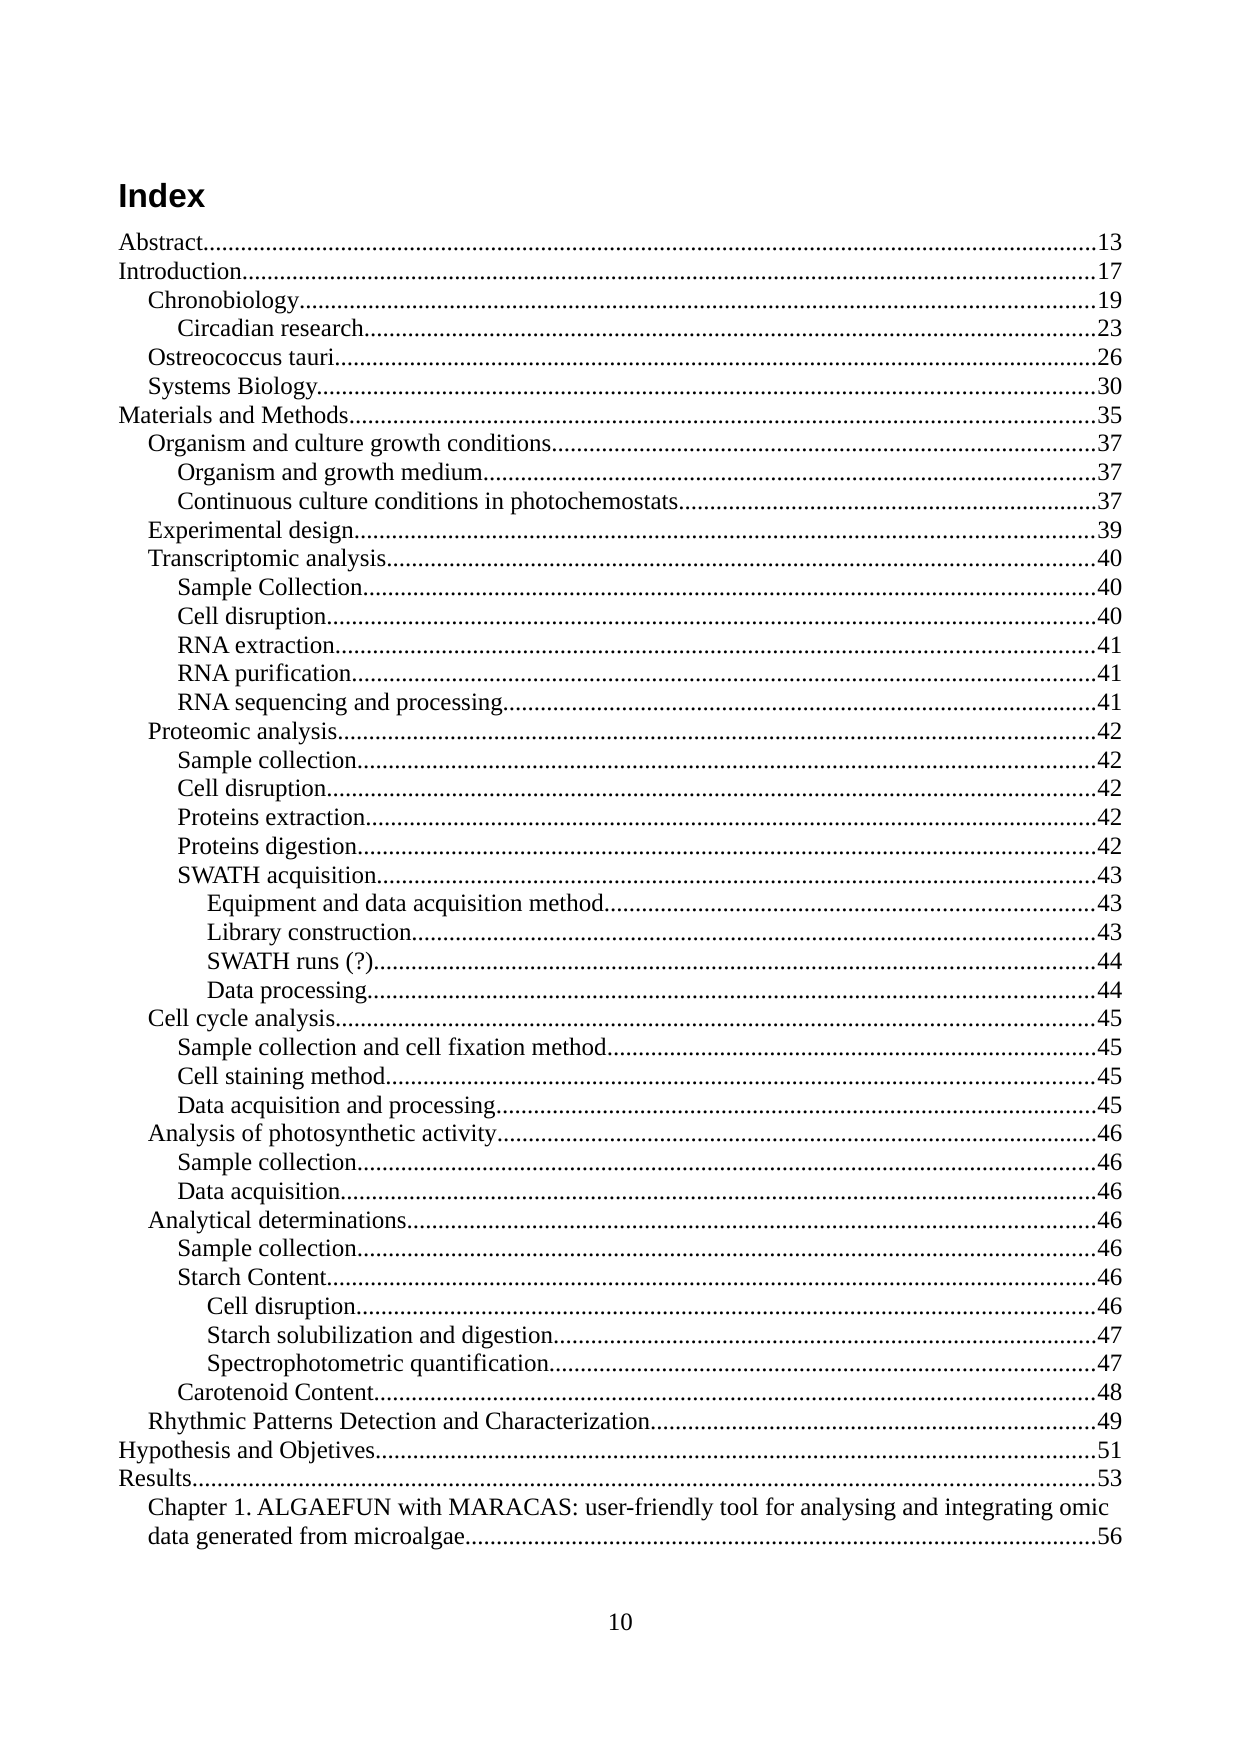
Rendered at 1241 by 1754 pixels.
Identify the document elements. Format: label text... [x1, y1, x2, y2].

text Carotenoid Content 48 [177, 1377, 1122, 1406]
text Continuous culture conditions in photochemostats. 37 [177, 486, 1122, 515]
text Data acquisition and processing 45 [177, 1090, 1122, 1118]
text SWATH acquisition 43 [177, 860, 1122, 888]
text Chapter 1. ALGAEFUN with MARACAS: user-friendly tool for analysing and integrating omic data generated from microalgae. 56 [148, 1492, 1122, 1550]
text Analysis of photosynthetic activity 46 [148, 1118, 1122, 1147]
text Cell staining method 45 [177, 1061, 1122, 1090]
text Systems Biology. 30 [148, 371, 1122, 400]
text Abstract 13 [118, 227, 1122, 256]
text Cell disruption 46 [207, 1291, 1122, 1320]
text Circadian research 23 [177, 313, 1122, 342]
text Data acquisition 46 [177, 1176, 1122, 1205]
text Proteins digestion. 42 [177, 831, 1122, 860]
text SWATH runs (?) 44 [207, 946, 1122, 975]
text RNA purification 41 [177, 658, 1122, 687]
text Chronobiology 19 [148, 285, 1122, 313]
text Spectrophotometric quantification 47 [207, 1348, 1122, 1377]
text Sample collection 46 [177, 1147, 1122, 1176]
text Cell disruption 40 [177, 601, 1122, 630]
text Experimental design. 39 [148, 515, 1122, 543]
text Library construction 43 [207, 917, 1122, 946]
text Data processing 44 [207, 975, 1122, 1003]
text Analytical determinations 46 [148, 1205, 1122, 1233]
text Ostreococcus tauri 26 [148, 342, 1122, 371]
text Materials and Methods 35 [118, 400, 1122, 428]
text RNA sequencing and processing 41 [177, 687, 1122, 716]
text Cell disruption 42 [177, 773, 1122, 802]
text Results 53 [118, 1463, 1122, 1492]
text Sample collection 46 [177, 1233, 1122, 1262]
text Starch solubilization and digestion 47 [207, 1320, 1122, 1348]
subtitle Index [118, 176, 1122, 215]
text Hypothesis and Objetives 51 [118, 1435, 1122, 1463]
text Proteins extraction 42 [177, 802, 1122, 831]
text RNA extraction 41 [177, 630, 1122, 658]
text Proteomic analysis 42 [148, 716, 1122, 745]
text Sample collection 42 [177, 745, 1122, 773]
text Sample Collection 40 [177, 572, 1122, 601]
text Sample collection and cell fixation method 45 [177, 1032, 1122, 1061]
text Introduction 17 [118, 256, 1122, 285]
text Organism and growth medium. 37 [177, 457, 1122, 486]
text Starch Content 46 [177, 1262, 1122, 1291]
text Equipment and data acquisition method. 43 [207, 888, 1122, 917]
text Organism and culture growth conditions. 37 [148, 428, 1122, 457]
text Transcriptomic analysis 40 [148, 543, 1122, 572]
text Cell cycle analysis 45 [148, 1003, 1122, 1032]
text Rhythmic Patterns Detection and Characterization 49 [148, 1406, 1122, 1435]
